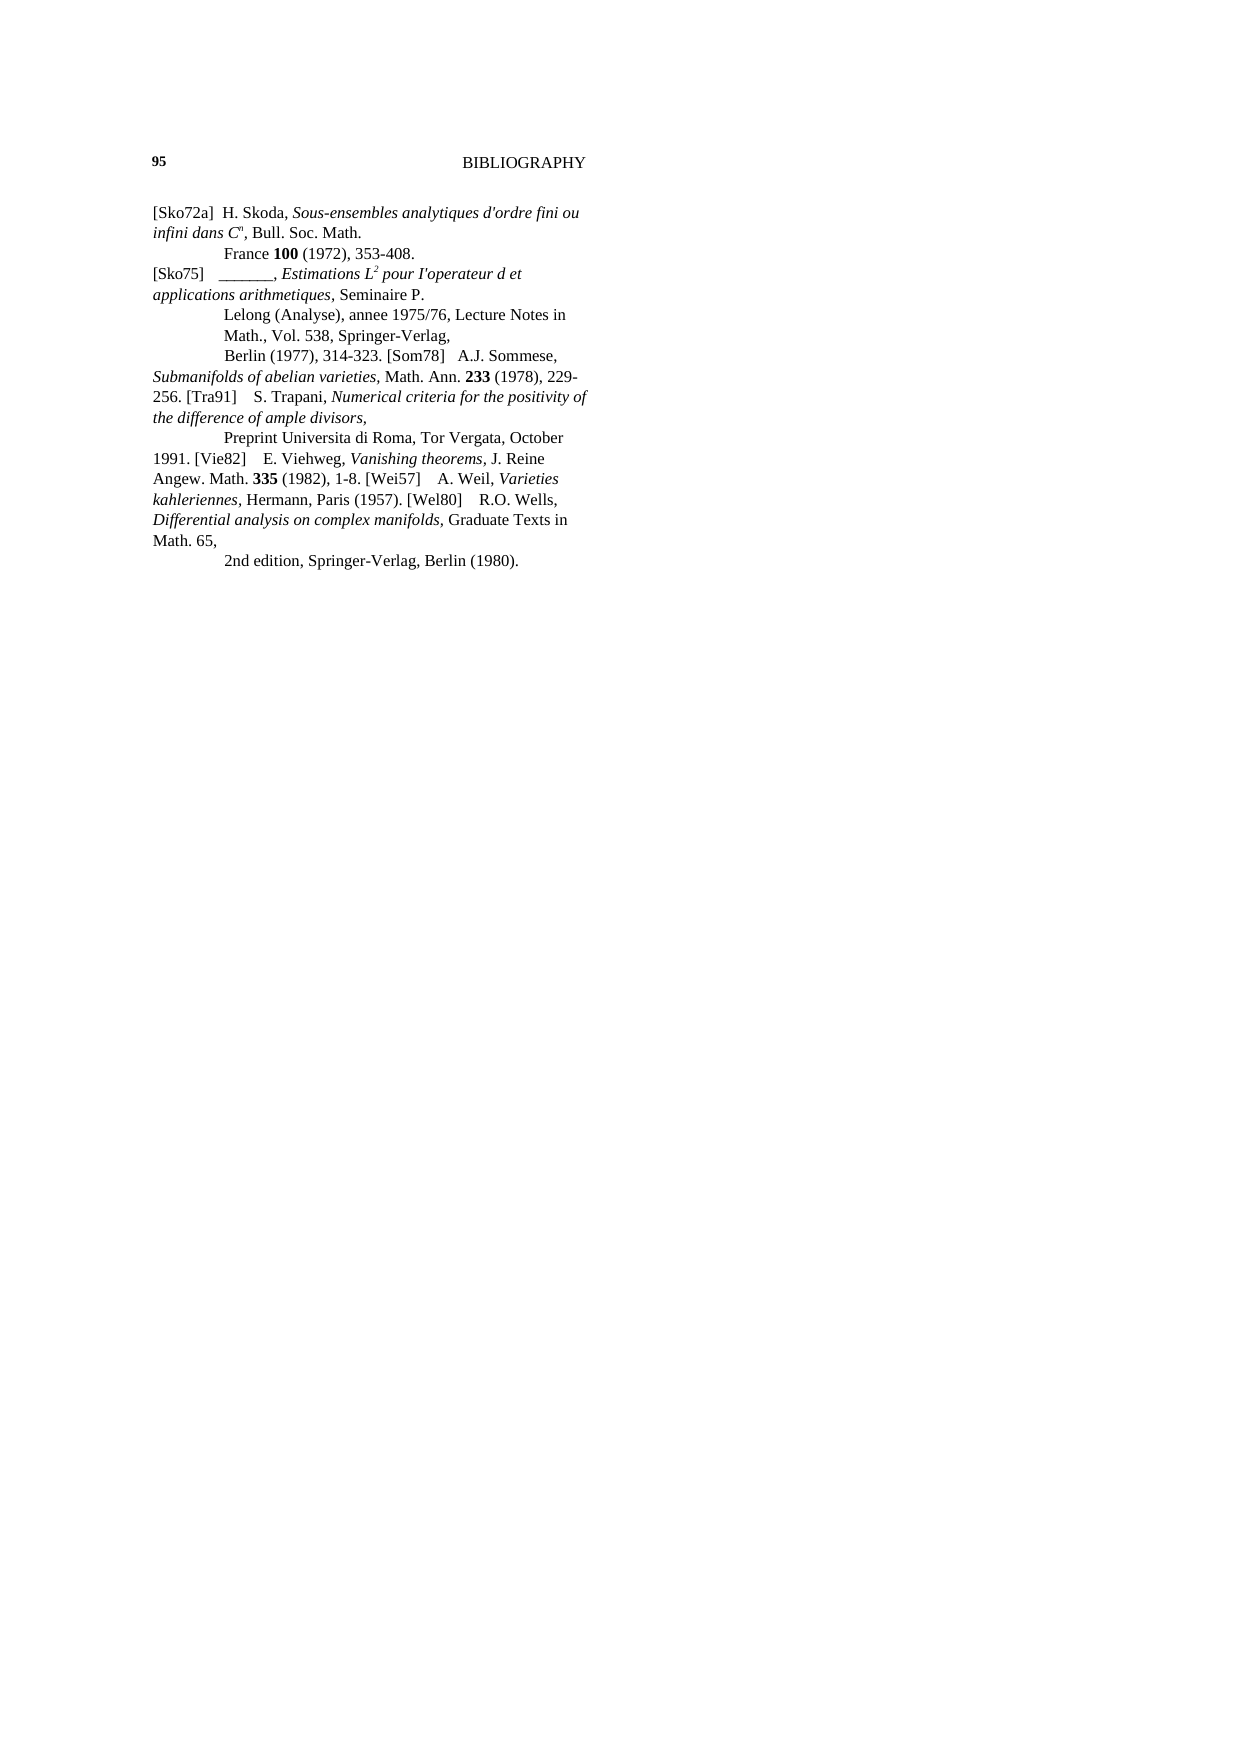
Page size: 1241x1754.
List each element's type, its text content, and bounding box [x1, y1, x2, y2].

text Berlin (1977), 314-323. [Som78] A.J. Sommese, Submanifolds of abelian varieties, Math. Ann. 233 (1978), 229-256. [Tra91] S. Trapani, Numerical criteria for the positivity of the difference of ample divisors, [153, 345, 596, 427]
text France 100 (1972), 353-408. [Sko75] , Estimations L2 pour I'operateur d et applications arithmetiques, Seminaire P. [153, 243, 596, 304]
text Lelong (Analyse), annee 1975/76, Lecture Notes in Math., Vol. 538, Springer-Verlag, [223, 304, 596, 345]
text [Sko72a] H. Skoda, Sous-ensembles analytiques d'ordre fini ou infini dans Cn, Bull. Soc. Math. [153, 202, 596, 243]
text BIBLIOGRAPHY [462, 152, 596, 172]
text 2nd edition, Springer-Verlag, Berlin (1980). [224, 551, 596, 571]
text 95 [152, 152, 226, 169]
text Preprint Universita di Roma, Tor Vergata, October 1991. [Vie82] E. Viehweg, Vanishing theorems, J. Reine Angew. Math. 335 (1982), 1-8. [Wei57] A. Weil, Varieties kahleriennes, Hermann, Paris (1957). [Wel80] R.O. Wells, Differential analysis on complex manifolds, Graduate Texts in Math. 65, [153, 427, 596, 551]
